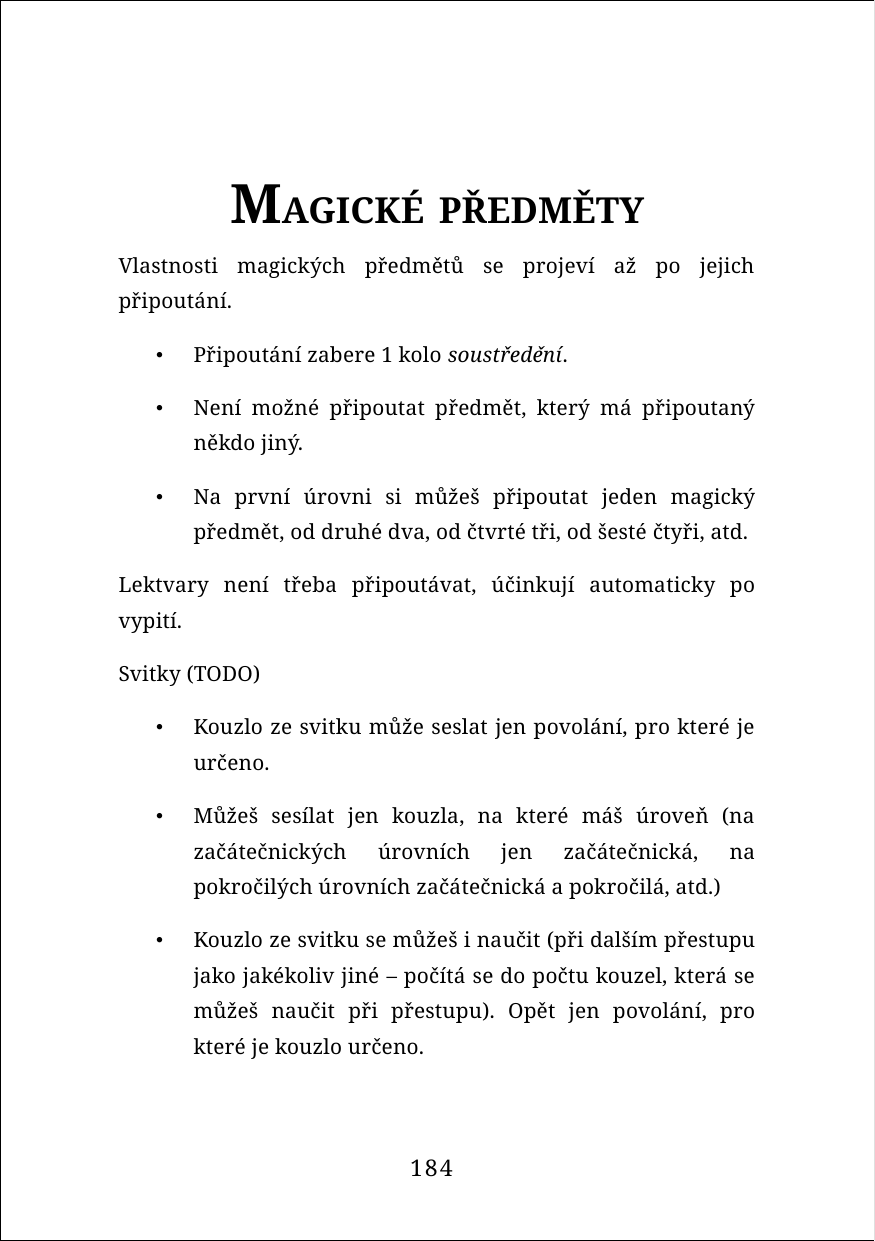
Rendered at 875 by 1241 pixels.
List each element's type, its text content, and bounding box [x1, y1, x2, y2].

list Kouzlo ze svitku může seslat jen povolání, pro které je určeno. [156, 712, 756, 776]
list Připoutání zabere 1 kolo soustředění. [156, 340, 756, 368]
list Na první úrovni si můžeš připoutat jeden magický předmět, od druhé dva, od čtvrté tři, od šesté čtyři, atd. [156, 482, 756, 546]
text Svitky (TODO) [118, 659, 756, 688]
list Můžeš sesílat jen kouzla, na které máš úroveň (na začátečnických úrovních jen začátečnická, na pokročilých úrovních začátečnická a pokročilá, atd.) [156, 801, 756, 901]
text Vlastnosti magických předmětů se projeví až po jejich připoutání. [118, 251, 756, 315]
text Lektvary není třeba připoutávat, účinkují automaticky po vypití. [118, 571, 756, 634]
list Kouzlo ze svitku se můžeš i naučit (při dalším přestupu jako jakékoliv jiné – počítá se do počtu kouzel, která se můžeš naučit při přestupu). Opět jen povolání, pro které je kouzlo určeno. [156, 926, 756, 1061]
list Není možné připoutat předmět, který má připoutaný někdo jiný. [156, 393, 756, 457]
subtitle Magické předměty [118, 166, 756, 239]
